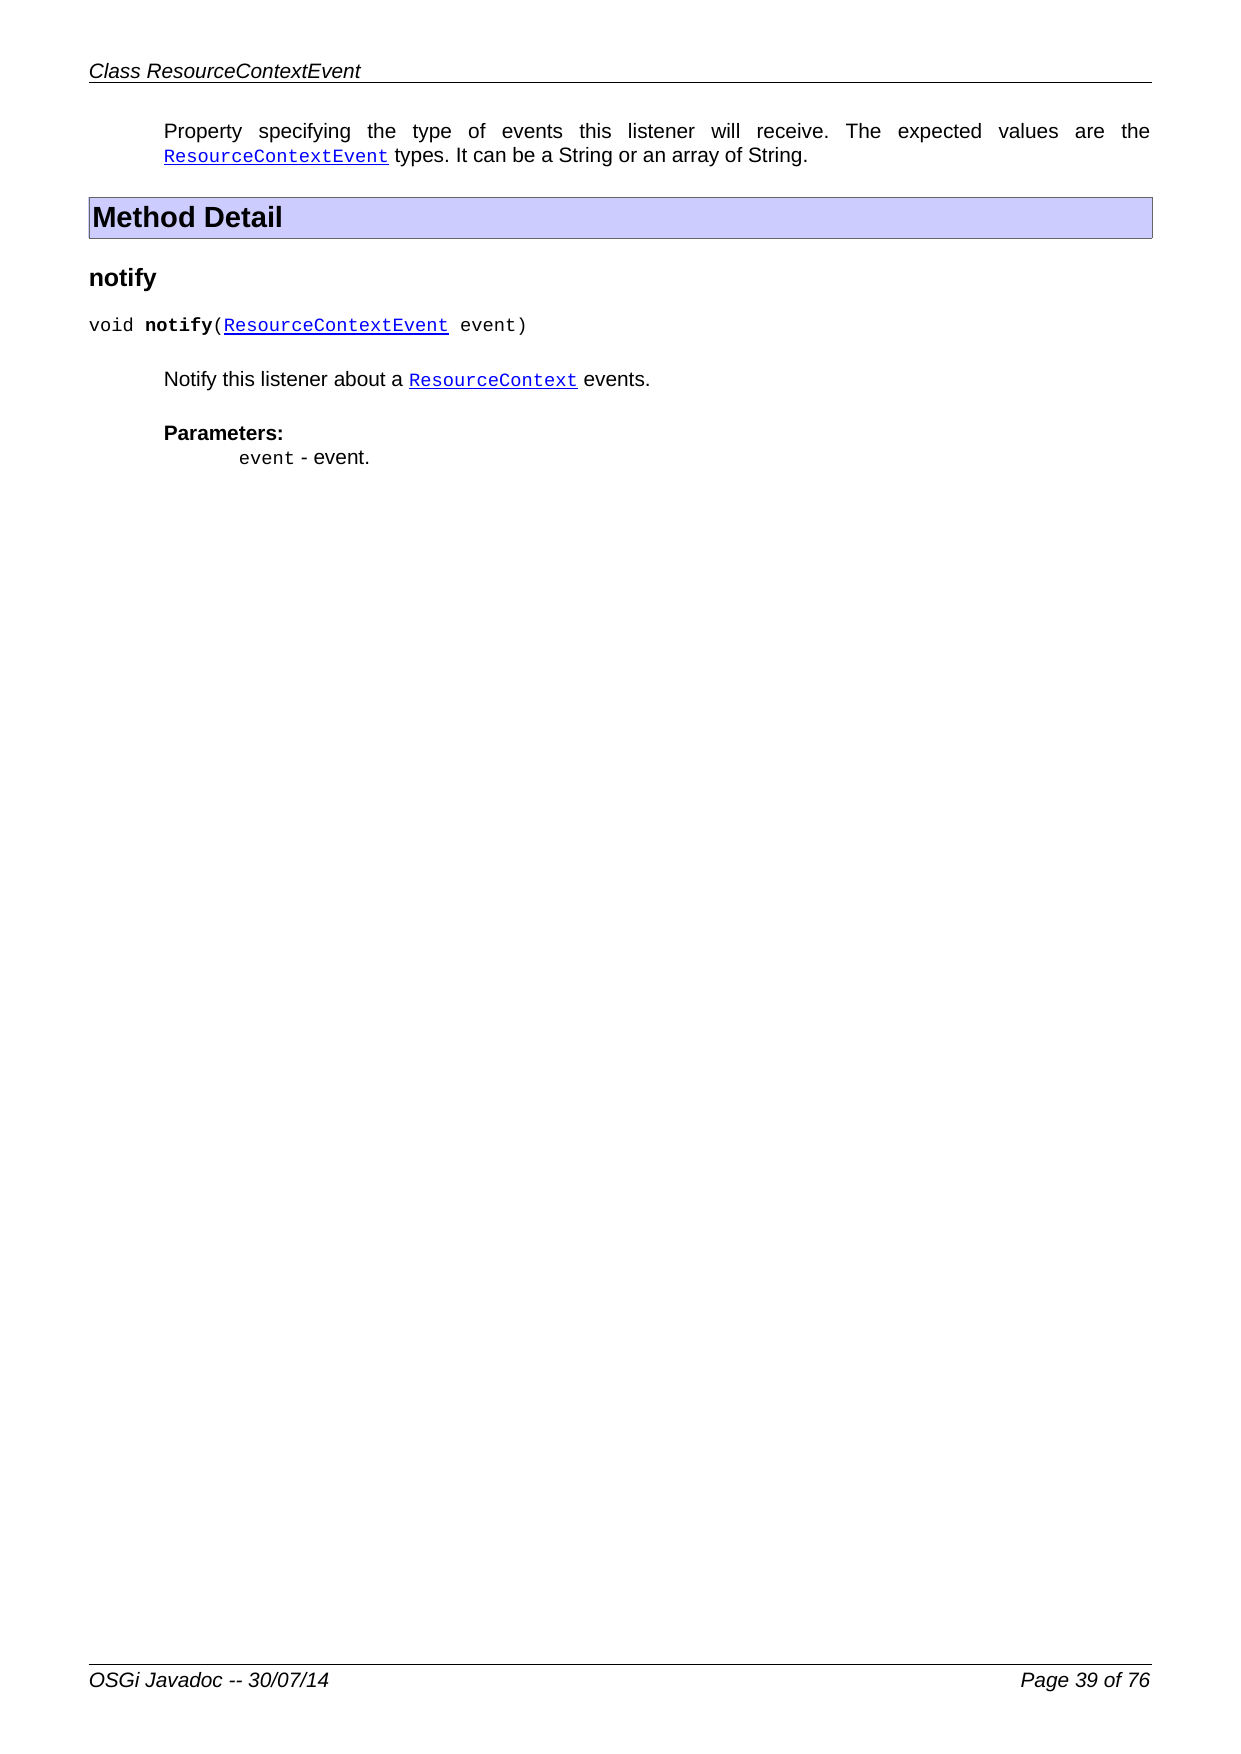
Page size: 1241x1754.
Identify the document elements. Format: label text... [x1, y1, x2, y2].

text void notify(ResourceContextEvent event) [88, 316, 1152, 337]
text Parameters: [163, 421, 1152, 445]
text Notify this listener about a ResourceContext events. [163, 366, 1152, 392]
subtitle notify [88, 263, 1152, 292]
text event - event. [238, 445, 1152, 470]
text Property specifying the type of events this listener will receive. The expected values are the ResourceContextEvent types. It can be a String or an array of String. [163, 118, 1152, 168]
subtitle Method Detail [90, 198, 1152, 238]
